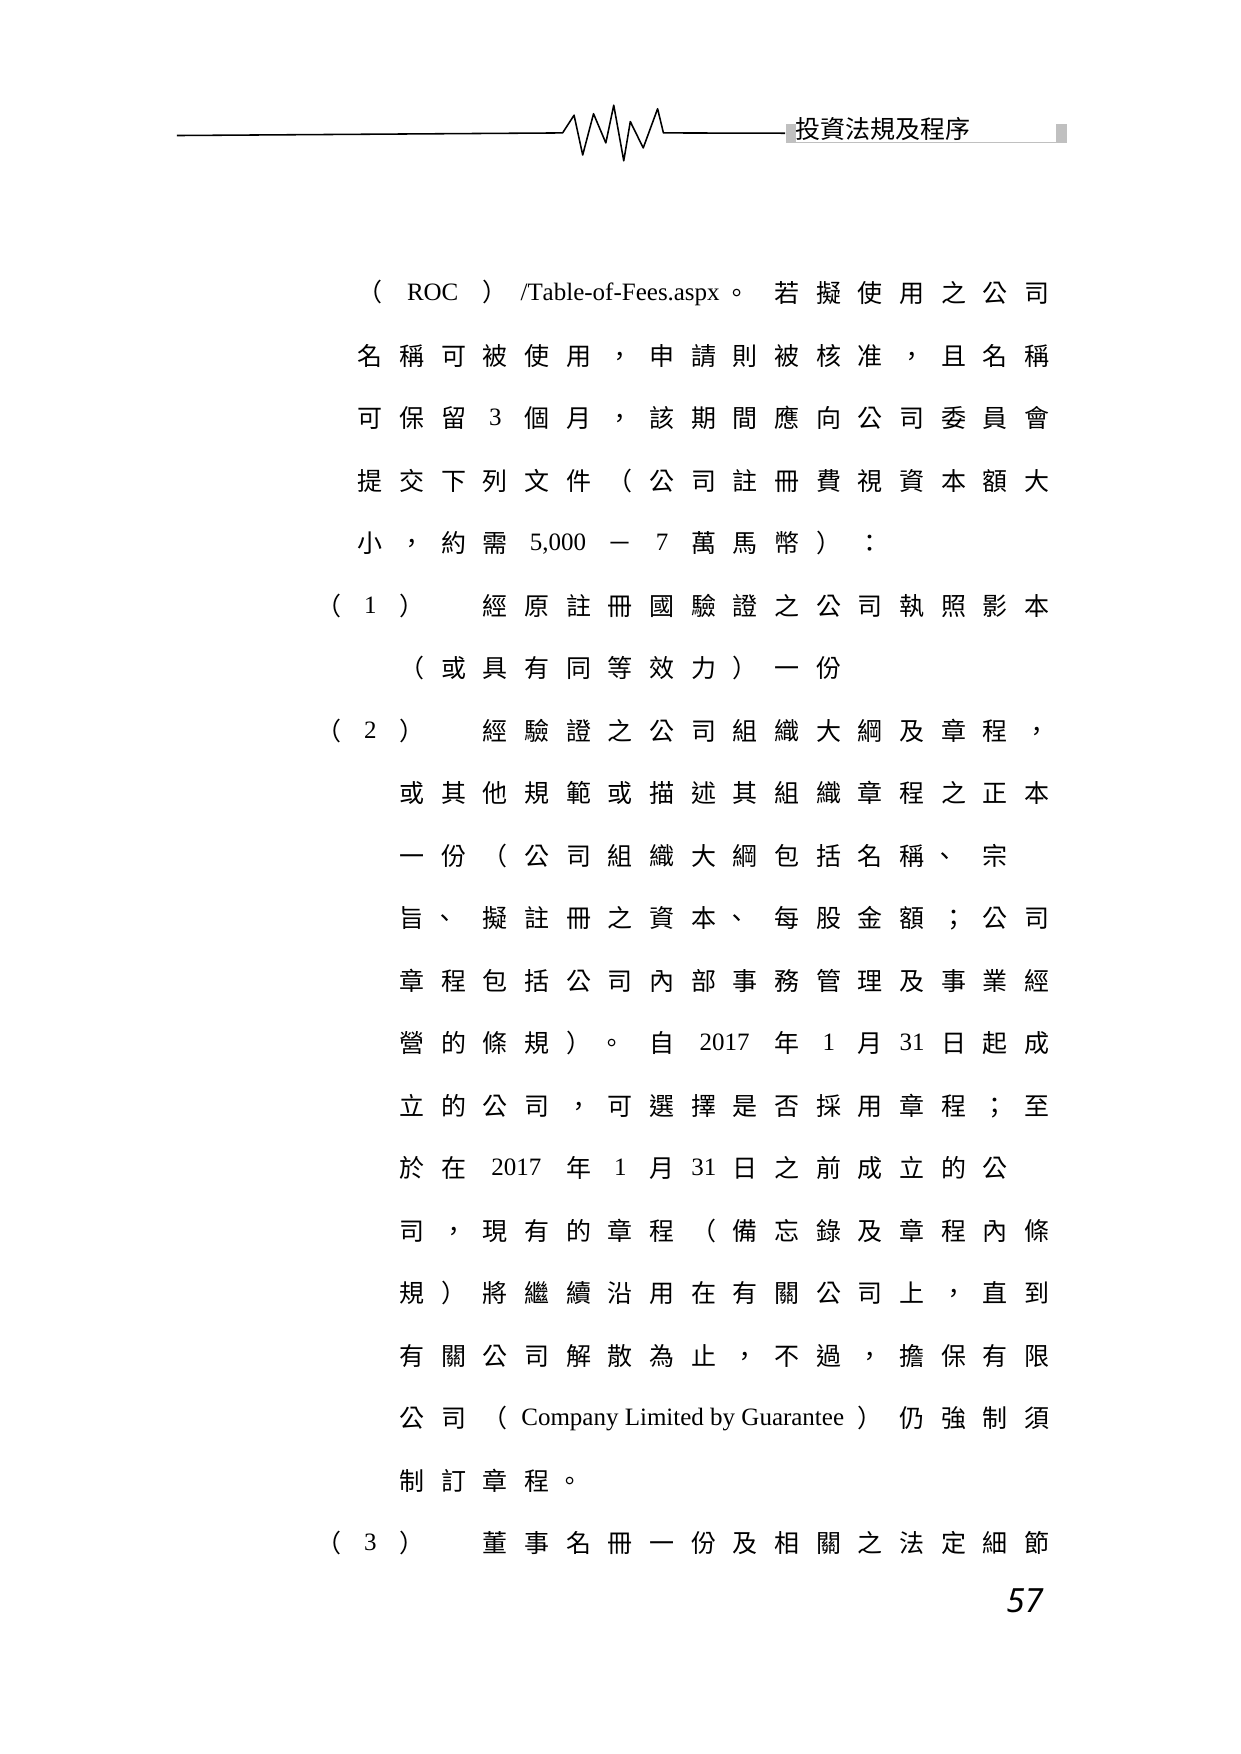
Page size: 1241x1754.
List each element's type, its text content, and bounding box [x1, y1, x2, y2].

text （2） 經驗證之公司組織大綱及章程，或其他規範或描述其組織章程之正本一份（公司組織大綱包括名稱、宗旨、擬註冊之資本、每股金額；公司章程包括公司內部事務管理及事業經營的條規）。自2017年1月31日起成立的公司，可選擇是否採用章程；至於在2017年1月31日之前成立的公司，現有的章程（備忘錄及章程內條規）將繼續沿用在有關公司上，直到有關公司解散為止，不過，擔保有限公司（Company Limited by Guarantee）仍強制須制訂章程。 [306, 688, 1058, 1500]
text （1） 經原註冊國驗證之公司執照影本（或具有同等效力）一份 [306, 563, 1058, 688]
text （ROC）/Table-of-Fees.aspx。若擬使用之公司名稱可被使用，申請則被核准，且名稱可保留3個月，該期間應向公司委員會提交下列文件（公司註冊費視資本額大小，約需5,000－7萬馬幣）： [281, 250, 1058, 563]
text （3） 董事名冊一份及相關之法定細節 [306, 1500, 1058, 1563]
